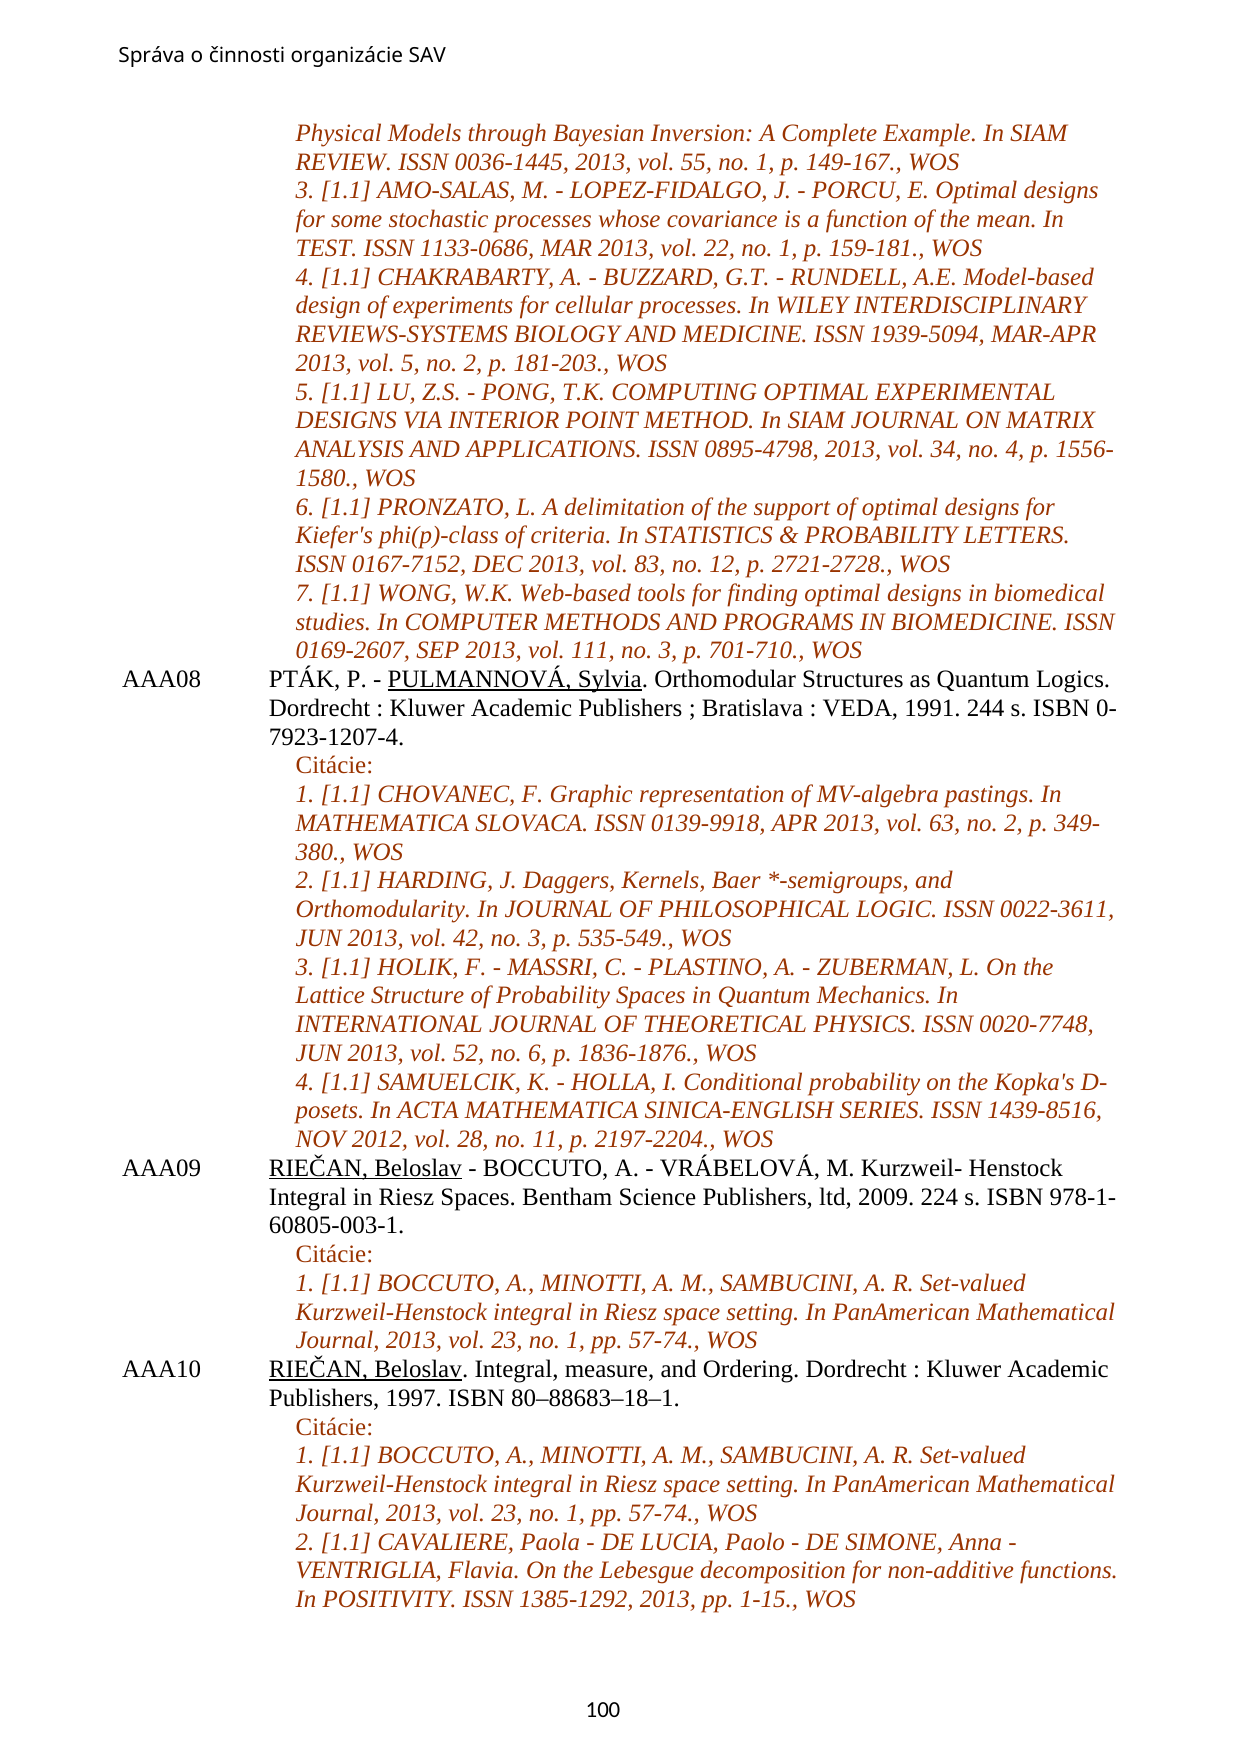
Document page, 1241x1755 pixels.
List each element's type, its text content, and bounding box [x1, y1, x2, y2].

text 1. [1.1] CHOVANEC, F. Graphic representation of MV-algebra pastings. In MATHEMATICA SLOVACA. ISSN 0139-9918, APR 2013, vol. 63, no. 2, p. 349-380., WOS [295, 779, 1122, 866]
table_header PTÁK, P. - PULMANNOVÁ, Sylvia. Orthomodular Structures as Quantum Logics. Dordrecht : Kluwer Academic Publishers ; Bratislava : VEDA, 1991. 244 s. ISBN 0-7923-1207-4. [269, 664, 1122, 751]
text 4. [1.1] SAMUELCIK, K. - HOLLA, I. Conditional probability on the Kopka's D-posets. In ACTA MATHEMATICA SINICA-ENGLISH SERIES. ISSN 1439-8516, NOV 2012, vol. 28, no. 11, p. 2197-2204., WOS [295, 1067, 1122, 1153]
text Citácie: [295, 751, 1122, 779]
text 6. [1.1] PRONZATO, L. A delimitation of the support of optimal designs for Kiefer's phi(p)-class of criteria. In STATISTICS & PROBABILITY LETTERS. ISSN 0167-7152, DEC 2013, vol. 83, no. 12, p. 2721-2728., WOS [295, 492, 1122, 578]
text 3. [1.1] HOLIK, F. - MASSRI, C. - PLASTINO, A. - ZUBERMAN, L. On the Lattice Structure of Probability Spaces in Quantum Mechanics. In INTERNATIONAL JOURNAL OF THEORETICAL PHYSICS. ISSN 0020-7748, JUN 2013, vol. 52, no. 6, p. 1836-1876., WOS [295, 952, 1122, 1067]
text 1. [1.1] BOCCUTO, A., MINOTTI, A. M., SAMBUCINI, A. R. Set-valued Kurzweil-Henstock integral in Riesz space setting. In PanAmerican Mathematical Journal, 2013, vol. 23, no. 1, pp. 57-74., WOS [295, 1268, 1122, 1354]
text Citácie: [295, 1412, 1122, 1441]
text 2. [1.1] CAVALIERE, Paola - DE LUCIA, Paolo - DE SIMONE, Anna - VENTRIGLIA, Flavia. On the Lebesgue decomposition for non-additive functions. In POSITIVITY. ISSN 1385-1292, 2013, pp. 1-15., WOS [295, 1527, 1122, 1613]
text 5. [1.1] LU, Z.S. - PONG, T.K. COMPUTING OPTIMAL EXPERIMENTAL DESIGNS VIA INTERIOR POINT METHOD. In SIAM JOURNAL ON MATRIX ANALYSIS AND APPLICATIONS. ISSN 0895-4798, 2013, vol. 34, no. 4, p. 1556-1580., WOS [295, 377, 1122, 492]
text Physical Models through Bayesian Inversion: A Complete Example. In SIAM REVIEW. ISSN 0036-1445, 2013, vol. 55, no. 1, p. 149-167., WOS [295, 118, 1122, 176]
table_header AAA09 [122, 1153, 269, 1239]
text Citácie: [295, 1239, 1122, 1268]
text 1. [1.1] BOCCUTO, A., MINOTTI, A. M., SAMBUCINI, A. R. Set-valued Kurzweil-Henstock integral in Riesz space setting. In PanAmerican Mathematical Journal, 2013, vol. 23, no. 1, pp. 57-74., WOS [295, 1441, 1122, 1527]
text 3. [1.1] AMO-SALAS, M. - LOPEZ-FIDALGO, J. - PORCU, E. Optimal designs for some stochastic processes whose covariance is a function of the mean. In TEST. ISSN 1133-0686, MAR 2013, vol. 22, no. 1, p. 159-181., WOS [295, 176, 1122, 262]
table_header AAA10 [122, 1354, 269, 1412]
table_header AAA08 [122, 664, 269, 751]
table_header RIEČAN, Beloslav. Integral, measure, and Ordering. Dordrecht : Kluwer Academic Publishers, 1997. ISBN 80–88683–18–1. [269, 1354, 1122, 1412]
table_header RIEČAN, Beloslav - BOCCUTO, A. - VRÁBELOVÁ, M. Kurzweil- Henstock Integral in Riesz Spaces. Bentham Science Publishers, ltd, 2009. 224 s. ISBN 978-1-60805-003-1. [269, 1153, 1122, 1239]
text 2. [1.1] HARDING, J. Daggers, Kernels, Baer *-semigroups, and Orthomodularity. In JOURNAL OF PHILOSOPHICAL LOGIC. ISSN 0022-3611, JUN 2013, vol. 42, no. 3, p. 535-549., WOS [295, 866, 1122, 952]
text 4. [1.1] CHAKRABARTY, A. - BUZZARD, G.T. - RUNDELL, A.E. Model-based design of experiments for cellular processes. In WILEY INTERDISCIPLINARY REVIEWS-SYSTEMS BIOLOGY AND MEDICINE. ISSN 1939-5094, MAR-APR 2013, vol. 5, no. 2, p. 181-203., WOS [295, 262, 1122, 377]
text 7. [1.1] WONG, W.K. Web-based tools for finding optimal designs in biomedical studies. In COMPUTER METHODS AND PROGRAMS IN BIOMEDICINE. ISSN 0169-2607, SEP 2013, vol. 111, no. 3, p. 701-710., WOS [295, 578, 1122, 664]
